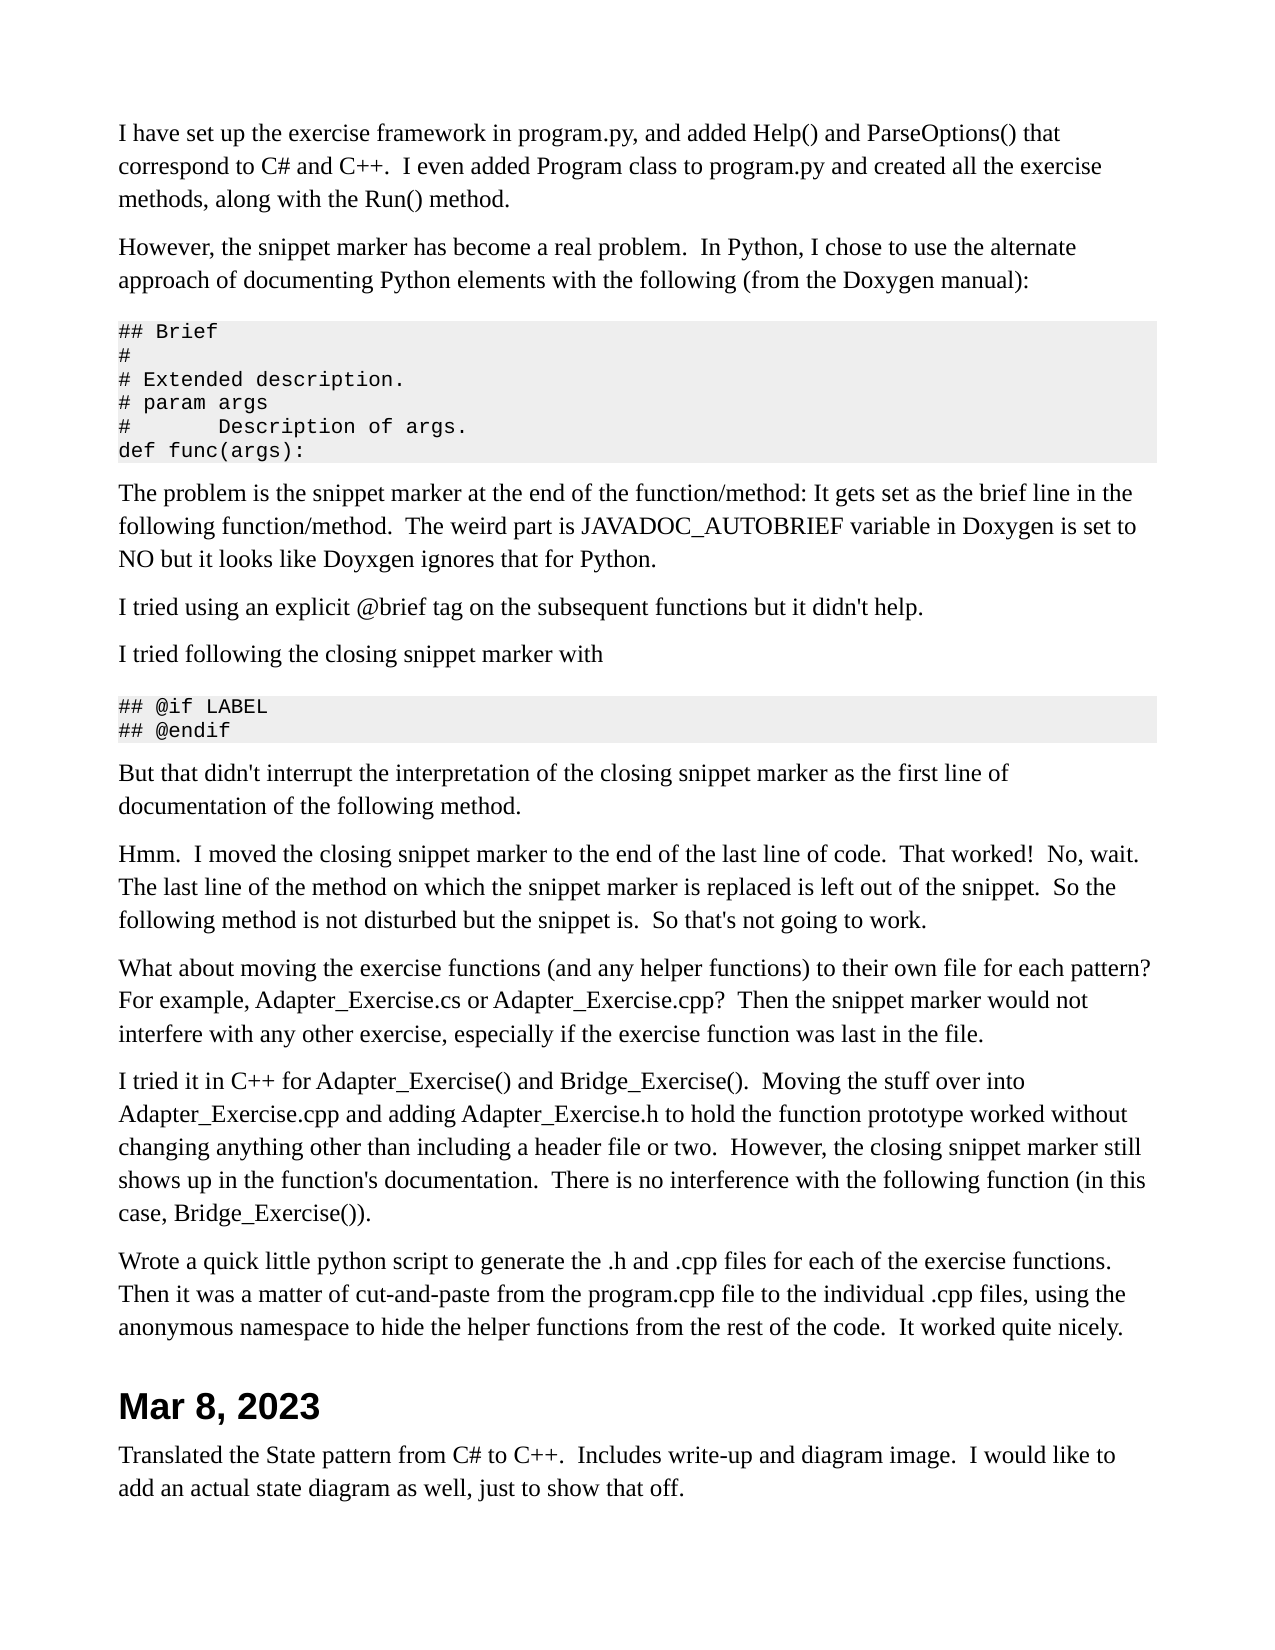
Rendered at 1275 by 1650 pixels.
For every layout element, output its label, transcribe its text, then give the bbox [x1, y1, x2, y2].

text However, the snippet marker has become a real problem. In Python, I chose to use the alternate approach of documenting Python elements with the following (from the Doxygen manual): [118, 232, 1157, 293]
subtitle Mar 8, 2023 [118, 1384, 1157, 1428]
text def func(args): [118, 439, 1157, 463]
text I tried following the closing snippet marker with [118, 639, 1157, 668]
text I have set up the exercise framework in program.py, and added Help() and ParseOptions() that correspond to C# and C++. I even added Program class to program.py and created all the exercise methods, along with the Run() method. [118, 118, 1157, 213]
text Wrote a quick little python script to generate the .h and .cpp files for each of the exercise functions. Then it was a matter of cut-and-paste from the program.cpp file to the individual .cpp files, using the anonymous namespace to hide the helper functions from the rest of the code. It worked quite nicely. [118, 1246, 1157, 1341]
text # param args [118, 392, 1157, 416]
text I tried using an explicit @brief tag on the subsequent functions but it didn't help. [118, 592, 1157, 621]
text ## Brief [118, 321, 1157, 345]
text Translated the State pattern from C# to C++. Includes write-up and diagram image. I would like to add an actual state diagram as well, just to show that off. [118, 1440, 1157, 1502]
text But that didn't interrupt the interpretation of the closing snippet marker as the first line of documentation of the following method. [118, 758, 1157, 820]
text ## @if LABEL [118, 696, 1157, 720]
text ## @endif [118, 720, 1157, 743]
text # Description of args. [118, 416, 1157, 439]
text Hmm. I moved the closing snippet marker to the end of the last line of code. That worked! No, wait. The last line of the method on which the snippet marker is replaced is left out of the snippet. So the following method is not disturbed but the snippet is. So that's not going to work. [118, 839, 1157, 934]
text The problem is the snippet marker at the end of the function/method: It gets set as the brief line in the following function/method. The weird part is JAVADOC_AUTOBRIEF variable in Doxygen is set to NO but it looks like Doyxgen ignores that for Python. [118, 478, 1157, 573]
text # [118, 345, 1157, 369]
text What about moving the exercise functions (and any helper functions) to their own file for each pattern? For example, Adapter_Exercise.cs or Adapter_Exercise.cpp? Then the snippet marker would not interfere with any other exercise, especially if the exercise function was last in the file. [118, 953, 1157, 1047]
text I tried it in C++ for Adapter_Exercise() and Bridge_Exercise(). Moving the stuff over into Adapter_Exercise.cpp and adding Adapter_Exercise.h to hold the function prototype worked without changing anything other than including a header file or two. However, the closing snippet marker still shows up in the function's documentation. There is no interference with the following function (in this case, Bridge_Exercise()). [118, 1066, 1157, 1227]
text # Extended description. [118, 369, 1157, 392]
